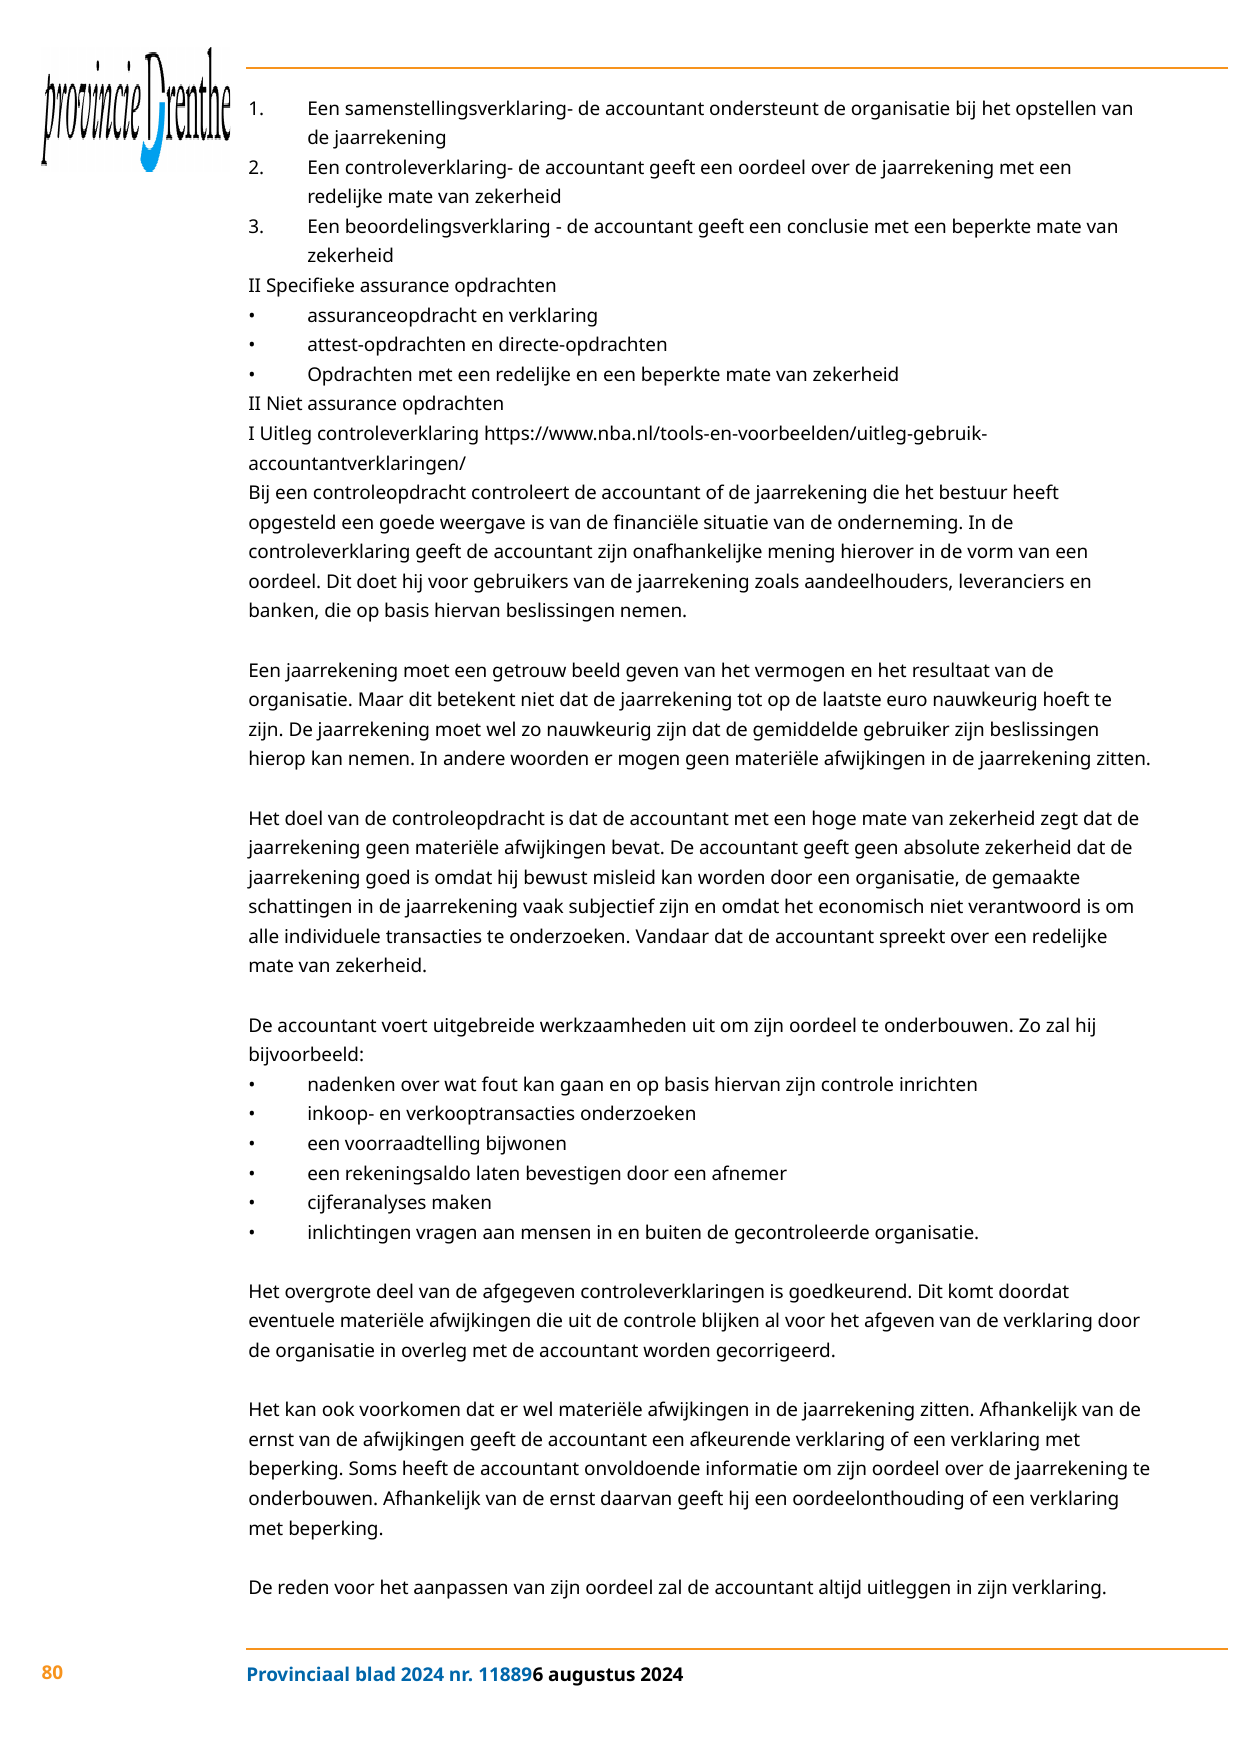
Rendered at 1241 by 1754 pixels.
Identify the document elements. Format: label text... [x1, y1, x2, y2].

list Opdrachten met een redelijke en een beperkte mate van zekerheid [248, 361, 1152, 387]
list een voorraadtelling bijwonen [248, 1130, 1152, 1156]
text II Specifieke assurance opdrachten [248, 272, 1152, 298]
text Een jaarrekening moet een getrouw beeld geven van het vermogen en het resultaat van de organisatie. Maar dit betekent niet dat de jaarrekening tot op de laatste euro nauwkeurig hoeft te zijn. De jaarrekening moet wel zo nauwkeurig zijn dat de gemiddelde gebruiker zijn beslissingen hierop kan nemen. In andere woorden er mogen geen materiële afwijkingen in de jaarrekening zitten. [248, 657, 1152, 771]
list cijferanalyses maken [248, 1189, 1152, 1215]
list inlichtingen vragen aan mensen in en buiten de gecontroleerde organisatie. [248, 1219, 1152, 1245]
list attest-opdrachten en directe-opdrachten [248, 331, 1152, 357]
text De reden voor het aanpassen van zijn oordeel zal de accountant altijd uitleggen in zijn verklaring. [248, 1574, 1152, 1600]
picture [41, 47, 231, 172]
text Het overgrote deel van de afgegeven controleverklaringen is goedkeurend. Dit komt doordat eventuele materiële afwijkingen die uit de controle blijken al voor het afgeven van de verklaring door de organisatie in overleg met de accountant worden gecorrigeerd. [248, 1278, 1152, 1363]
text I Uitleg controleverklaring https://www.nba.nl/tools-en-voorbeelden/uitleg-gebruik- accountantverklaringen/ [248, 420, 1152, 476]
list Een beoordelingsverklaring - de accountant geeft een conclusie met een beperkte mate van zekerheid [248, 213, 1152, 268]
text Het doel van de controleopdracht is dat de accountant met een hoge mate van zekerheid zegt dat de jaarrekening geen materiële afwijkingen bevat. De accountant geeft geen absolute zekerheid dat de jaarrekening goed is omdat hij bewust misleid kan worden door een organisatie, de gemaakte schattingen in de jaarrekening vaak subjectief zijn en omdat het economisch niet verantwoord is om alle individuele transacties te onderzoeken. Vandaar dat de accountant spreekt over een redelijke mate van zekerheid. [248, 805, 1152, 978]
list een rekeningsaldo laten bevestigen door een afnemer [248, 1160, 1152, 1186]
text II Niet assurance opdrachten [248, 391, 1152, 416]
text De accountant voert uitgebreide werkzaamheden uit om zijn oordeel te onderbouwen. Zo zal hij bijvoorbeeld: [248, 1012, 1152, 1067]
list inkoop- en verkooptransacties onderzoeken [248, 1101, 1152, 1126]
list assuranceopdracht en verklaring [248, 302, 1152, 328]
text Bij een controleopdracht controleert de accountant of de jaarrekening die het bestuur heeft opgesteld een goede weergave is van de financiële situatie van de onderneming. In de controleverklaring geeft de accountant zijn onafhankelijke mening hierover in de vorm van een oordeel. Dit doet hij voor gebruikers van de jaarrekening zoals aandeelhouders, leveranciers en banken, die op basis hiervan beslissingen nemen. [248, 479, 1152, 623]
list Een samenstellingsverklaring- de accountant ondersteunt de organisatie bij het opstellen van de jaarrekening [248, 95, 1152, 150]
text Het kan ook voorkomen dat er wel materiële afwijkingen in de jaarrekening zitten. Afhankelijk van de ernst van de afwijkingen geeft de accountant een afkeurende verklaring of een verklaring met beperking. Soms heeft de accountant onvoldoende informatie om zijn oordeel over de jaarrekening te onderbouwen. Afhankelijk van de ernst daarvan geeft hij een oordeelonthouding of een verklaring met beperking. [248, 1396, 1152, 1541]
list nadenken over wat fout kan gaan en op basis hiervan zijn controle inrichten [248, 1071, 1152, 1097]
list Een controleverklaring- de accountant geeft een oordeel over de jaarrekening met een redelijke mate van zekerheid [248, 154, 1152, 209]
